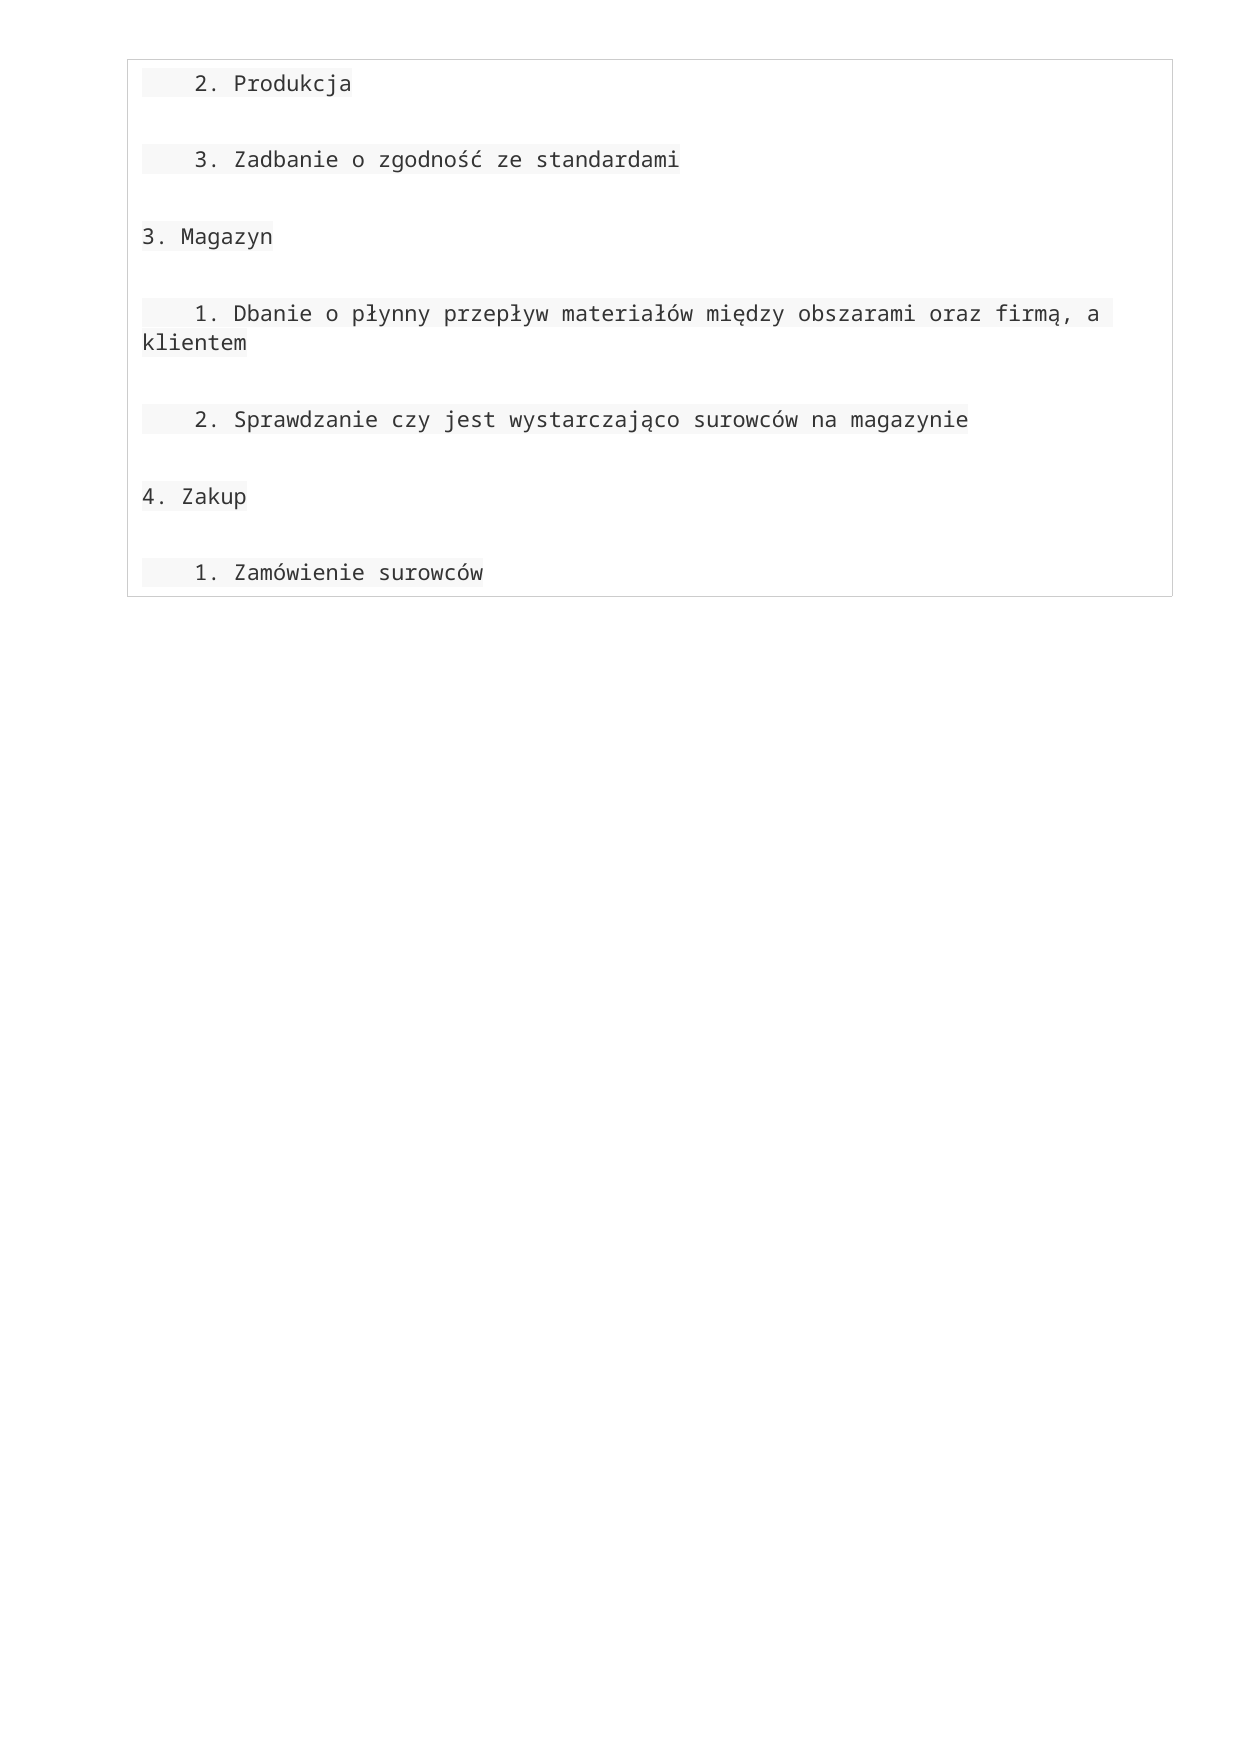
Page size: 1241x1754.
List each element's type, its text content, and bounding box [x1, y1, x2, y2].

text 2. Sprawdzanie czy jest wystarczająco surowców na magazynie [128, 396, 1172, 434]
text 3. Magazyn [128, 212, 1172, 251]
text 2. Produkcja [128, 60, 1172, 97]
text 1. Zamówienie surowców [128, 549, 1172, 596]
text 1. Dbanie o płynny przepływ materiałów między obszarami oraz firmą, a klientem [128, 289, 1172, 357]
text 3. Zadbanie o zgodność ze standardami [128, 136, 1172, 174]
text 4. Zakup [128, 472, 1172, 511]
